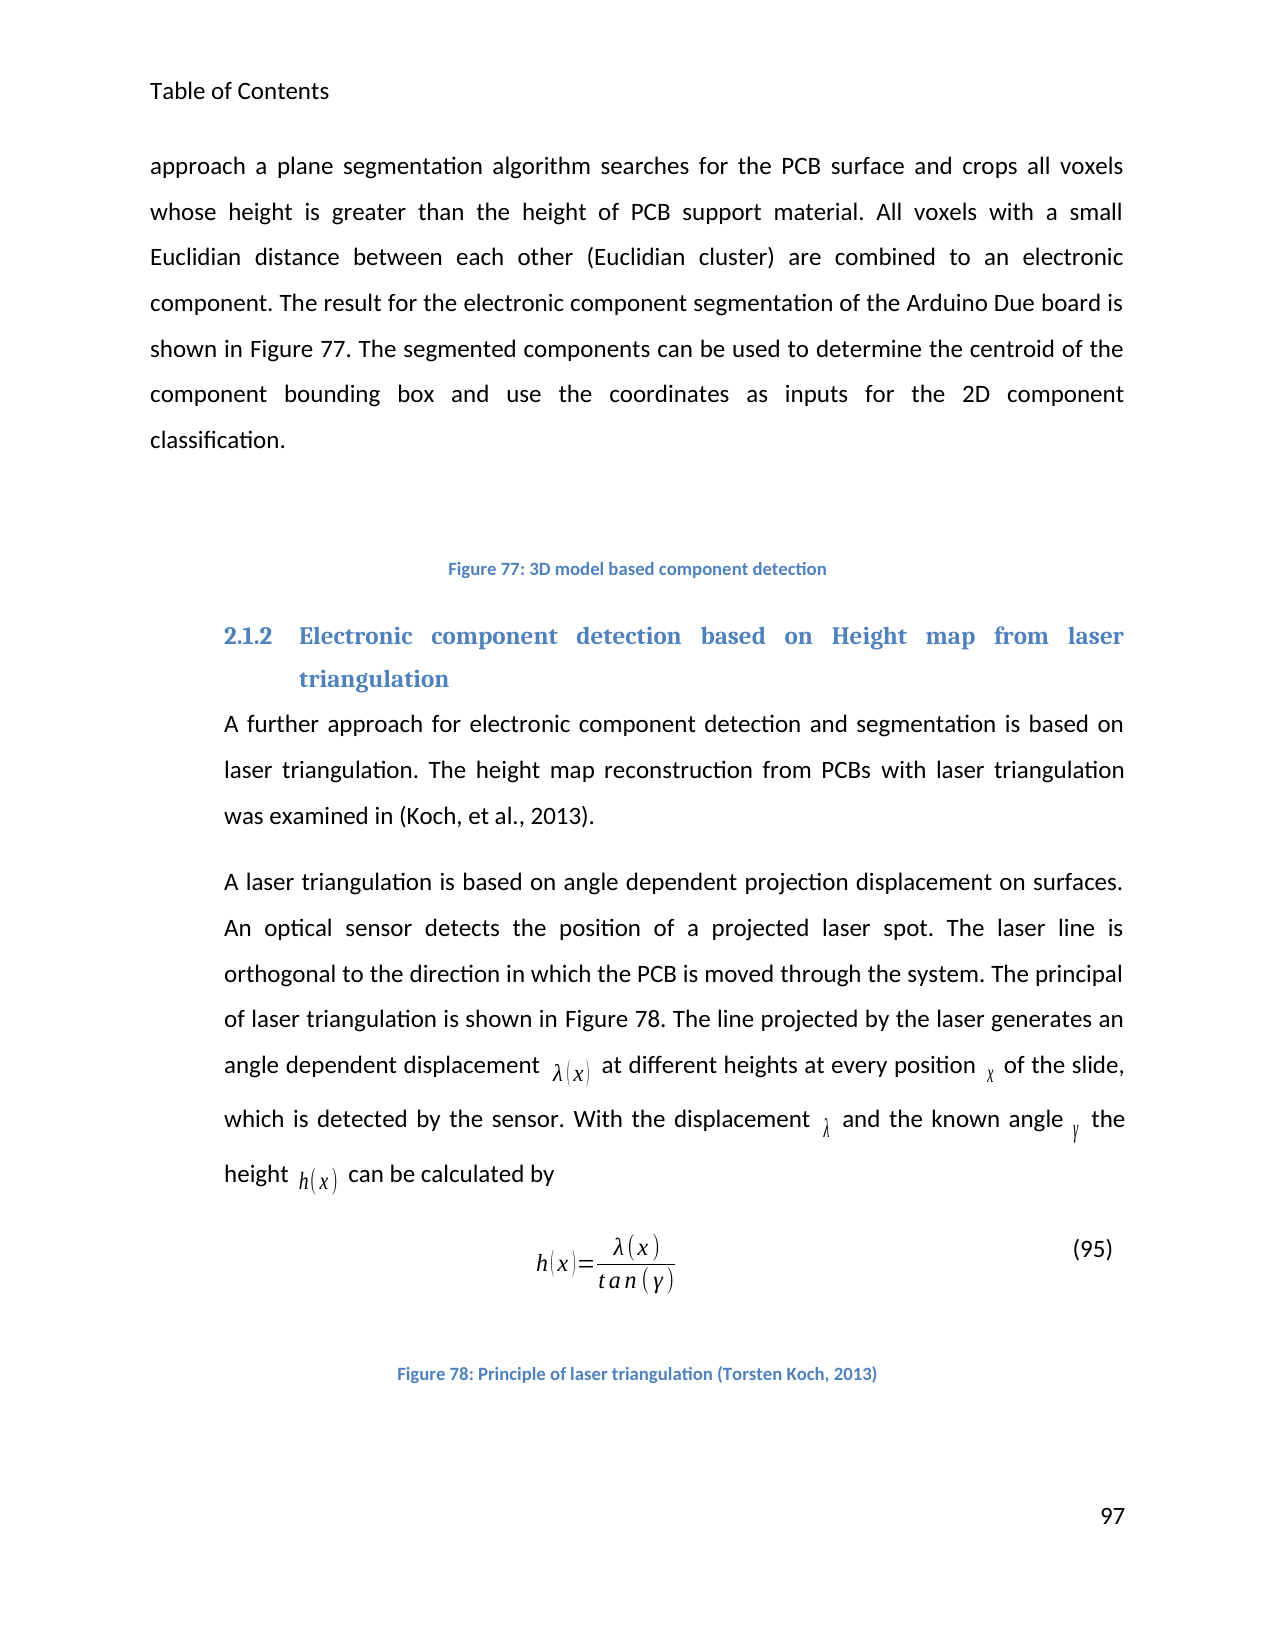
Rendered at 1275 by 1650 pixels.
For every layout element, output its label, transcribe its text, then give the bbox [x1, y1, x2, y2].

table_header (95) [1061, 1233, 1147, 1296]
text A further approach for electronic component detection and segmentation is based on laser triangulation. The height map reconstruction from PCBs with laser triangulation was examined in (Koch, et al., 2013). [224, 708, 1125, 830]
text A laser triangulation is based on angle dependent projection displacement on surfaces. An optical sensor detects the position of a projected laser spot. The laser line is orthogonal to the direction in which the PCB is moved through the system. The principal of laser triangulation is shown in Figure 78. The line projected by the laser generates an angle dependent displacement at different heights at every position of the slide, which is detected by the sensor. With the displacement and the known angle the height can be calculated by [224, 866, 1125, 1197]
text approach a plane segmentation algorithm searches for the PCB surface and crops all voxels whose height is greater than the height of PCB support material. All voxels with a small Euclidian distance between each other (Euclidian cluster) are combined to an electronic component. The result for the electronic component segmentation of the Arduino Due board is shown in Figure 77. The segmented components can be used to determine the centroid of the component bounding box and use the coordinates as inputs for the 2D component classification. [150, 150, 1125, 455]
table_header [150, 1233, 1061, 1296]
subtitle Electronic component detection based on Height map from laser triangulation [224, 622, 1125, 694]
text Figure 78: Principle of laser triangulation (Torsten Koch, 2013) [150, 1362, 1125, 1385]
text Figure 77: 3D model based component detection [150, 557, 1125, 580]
